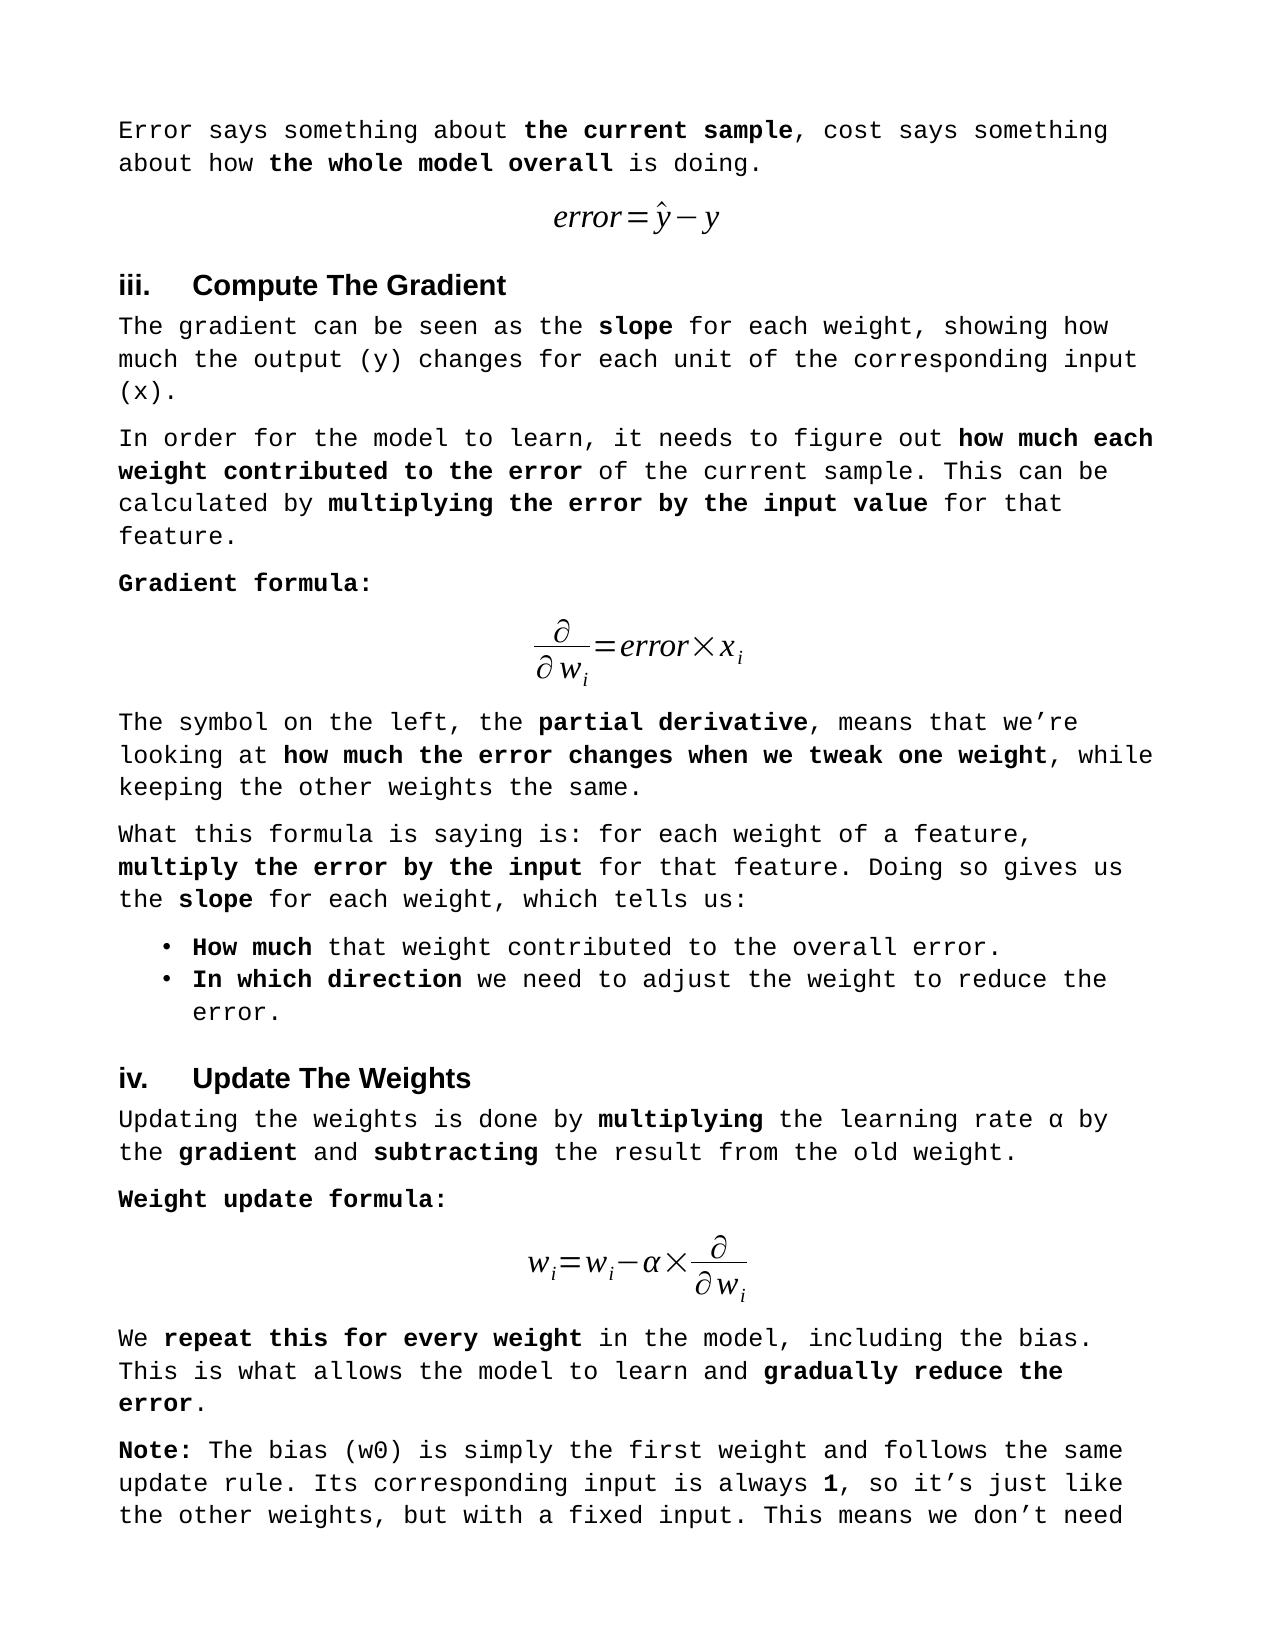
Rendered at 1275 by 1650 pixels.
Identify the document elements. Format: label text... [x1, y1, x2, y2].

text Gradient formula: [118, 571, 1157, 599]
text Weight update formula: [118, 1186, 1157, 1215]
text The gradient can be seen as the slope for each weight, showing how much the output (y) changes for each unit of the corresponding input (x). [118, 314, 1157, 407]
subtitle Update The Weights [118, 1061, 1157, 1094]
subtitle Compute The Gradient [118, 268, 1157, 301]
text In order for the model to learn, it needs to figure out how much each weight contributed to the error of the current sample. This can be calculated by multiplying the error by the input value for that feature. [118, 426, 1157, 552]
list How much that weight contributed to the overall error. [162, 934, 1157, 962]
text We repeat this for every weight in the model, including the bias. This is what allows the model to learn and gradually reduce the error. [118, 1326, 1157, 1419]
text Updating the weights is done by multiplying the learning rate α by the gradient and subtracting the result from the old weight. [118, 1107, 1157, 1168]
text Note: The bias (w0) is simply the first weight and follows the same update rule. Its corresponding input is always 1, so it’s just like the other weights, but with a fixed input. This means we don’t need [118, 1438, 1157, 1531]
list In which direction we need to adjust the weight to reduce the error. [162, 967, 1157, 1027]
text What this formula is saying is: for each weight of a feature, multiply the error by the input for that feature. Doing so gives us the slope for each weight, which tells us: [118, 822, 1157, 915]
text Error says something about the current sample, cost says something about how the whole model overall is doing. [118, 118, 1157, 179]
text The symbol on the left, the partial derivative, means that we’re looking at how much the error changes when we tweak one weight, while keeping the other weights the same. [118, 710, 1157, 803]
